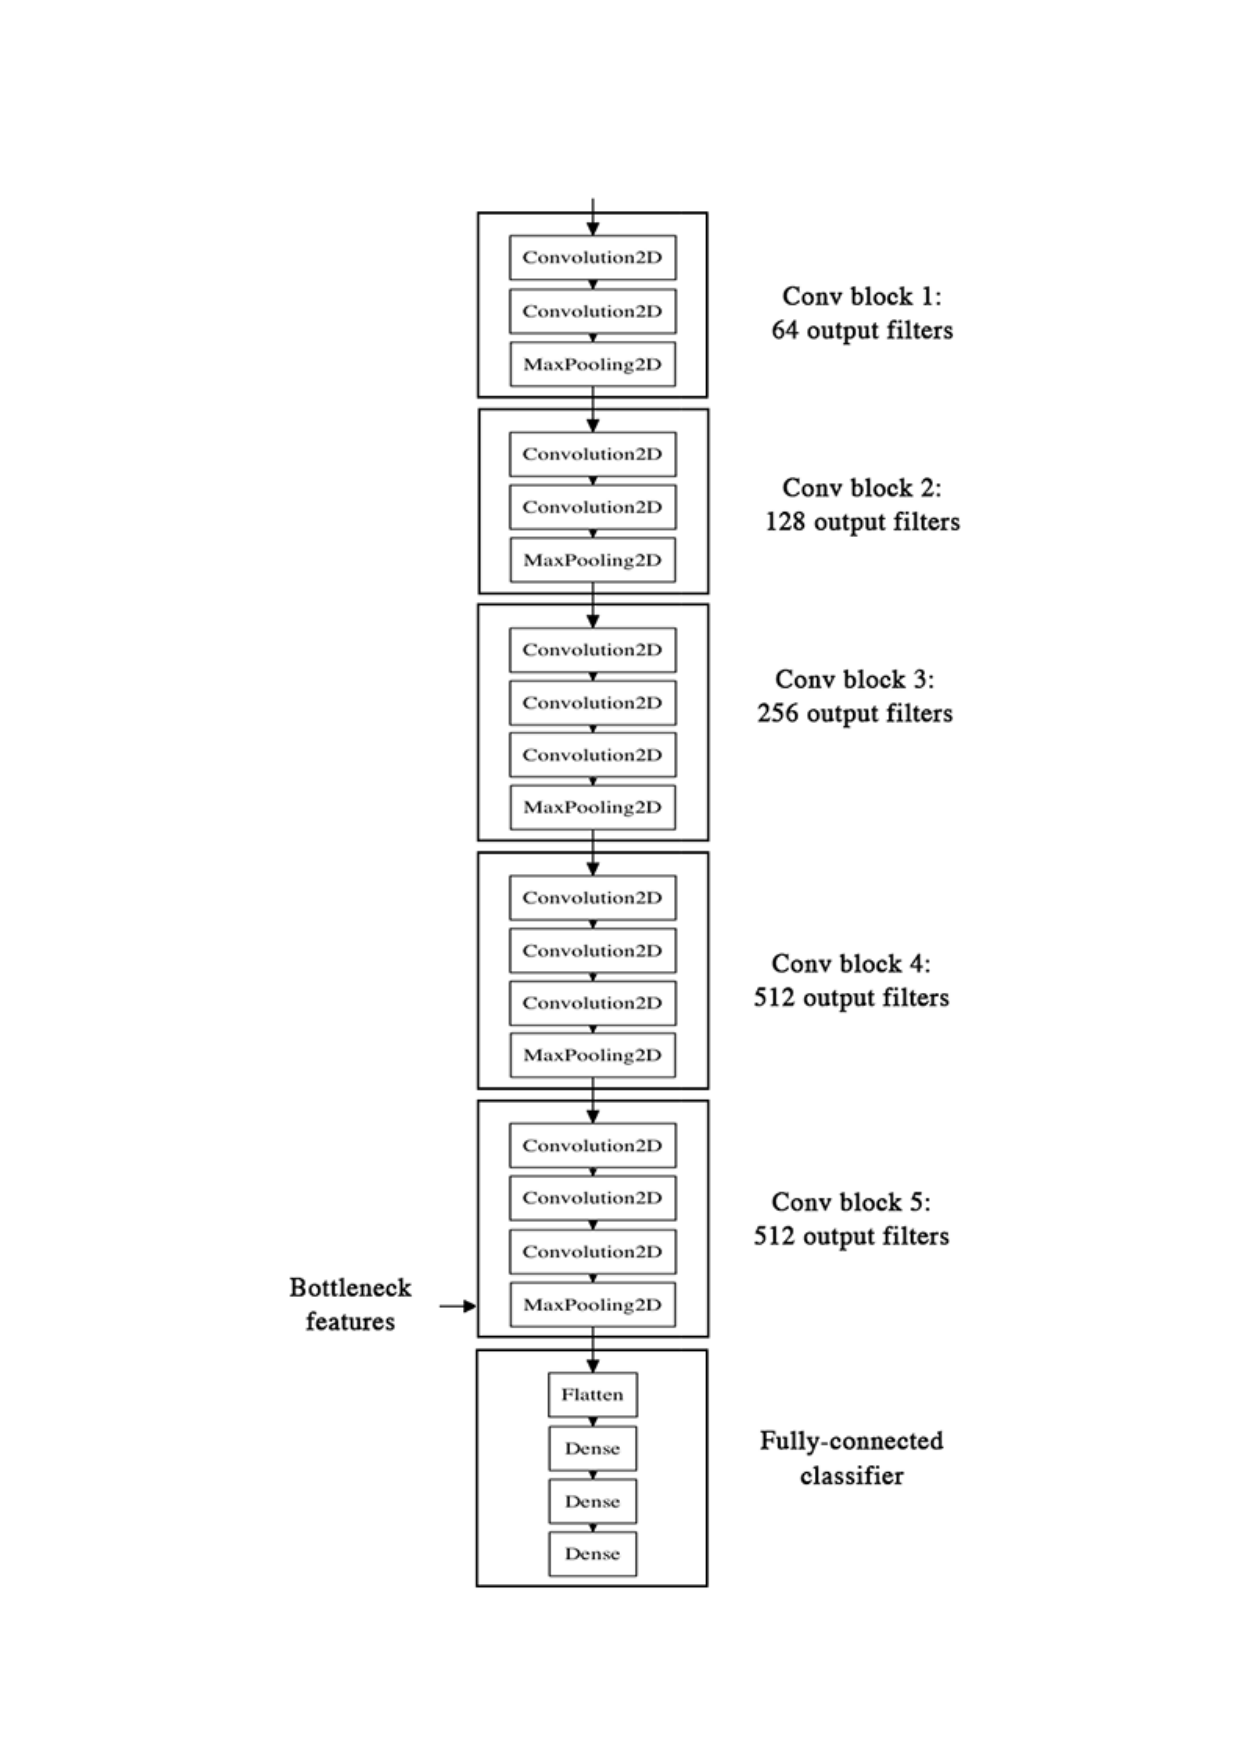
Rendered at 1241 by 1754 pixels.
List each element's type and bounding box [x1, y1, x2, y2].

picture [229, 171, 1011, 1619]
